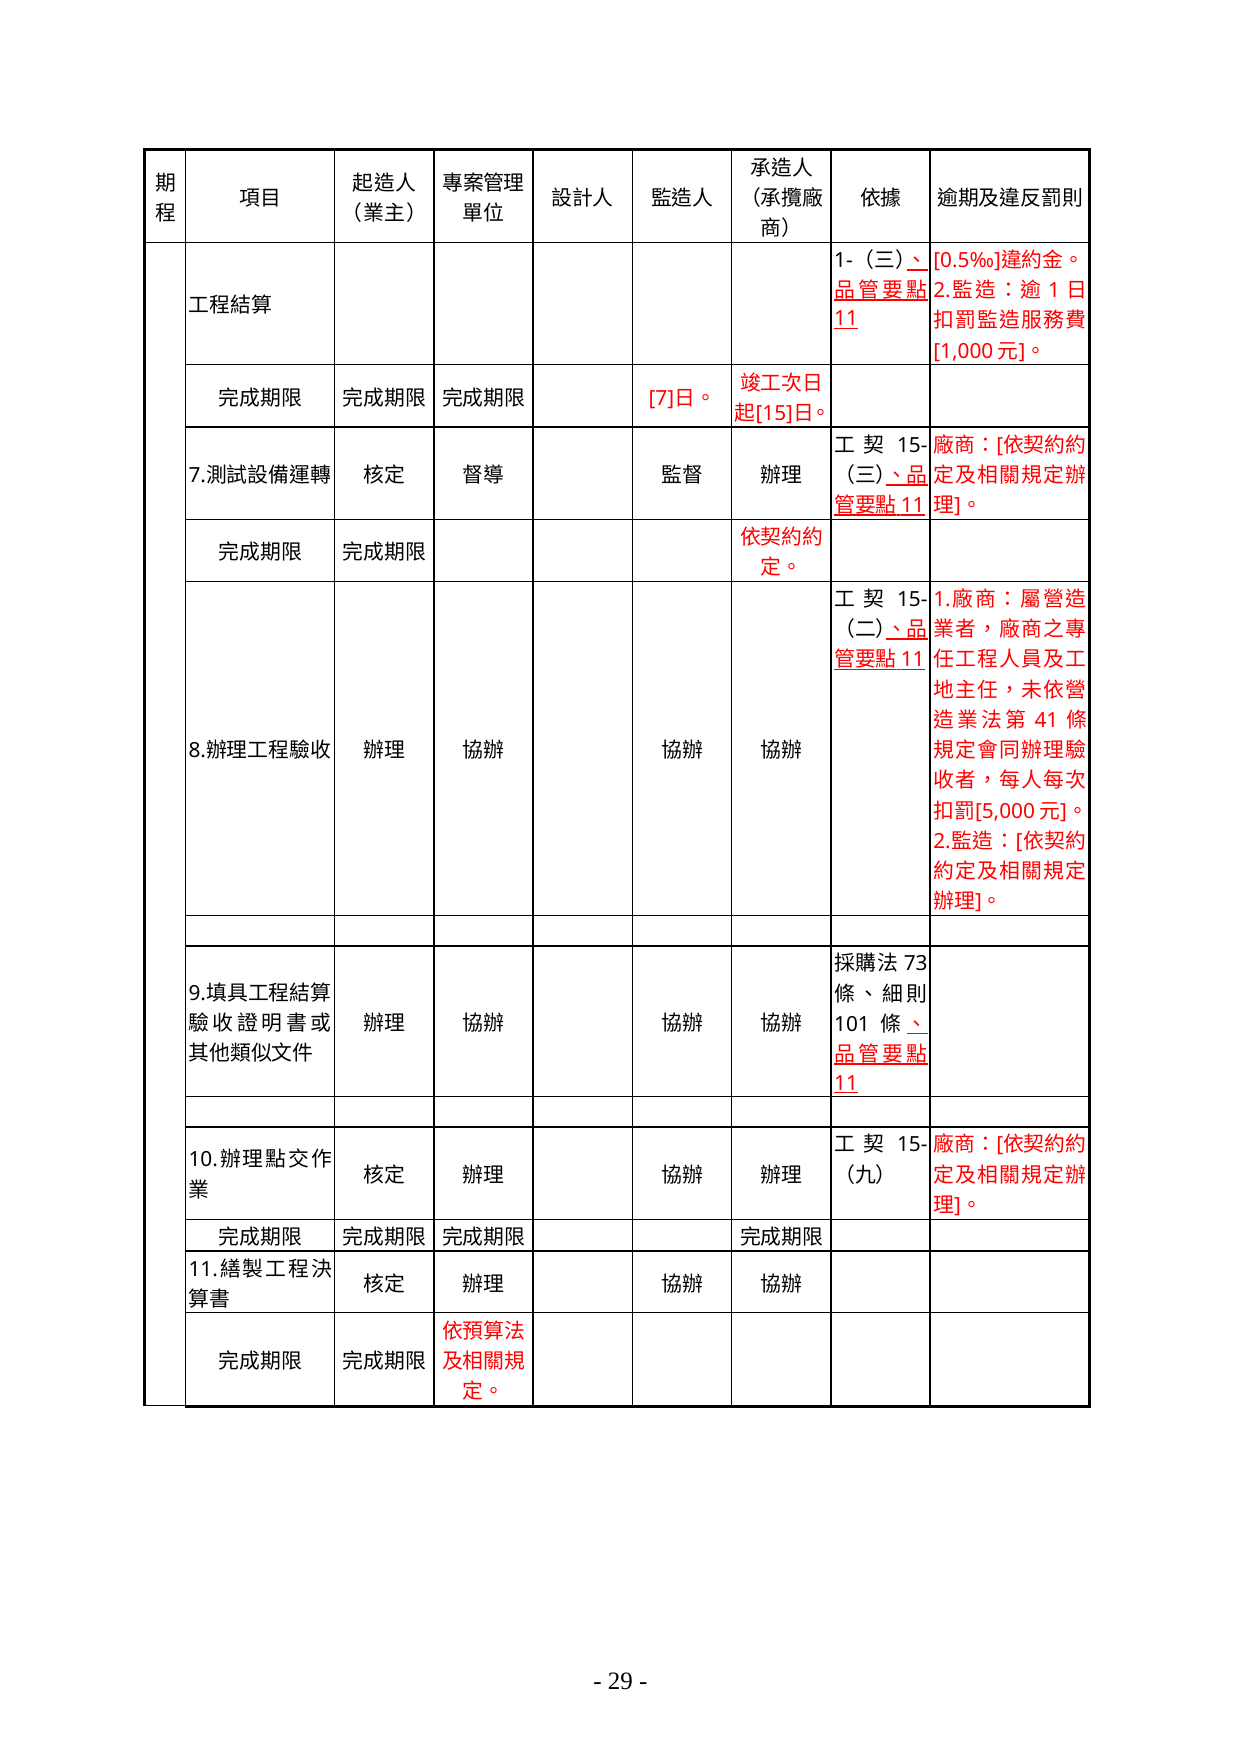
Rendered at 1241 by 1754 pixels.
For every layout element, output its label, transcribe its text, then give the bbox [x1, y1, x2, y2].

table_cell [435, 1097, 532, 1126]
table_cell 辦理 [335, 582, 433, 915]
table_cell [931, 916, 1088, 945]
table_cell 辦理 [732, 428, 830, 519]
table_cell 9.填具工程結算驗收證明書或其他類似文件 [186, 947, 334, 1096]
table_cell [435, 520, 532, 581]
table_cell 監督 [633, 428, 731, 519]
table_cell 辦理 [435, 1252, 532, 1312]
table_cell [335, 243, 433, 364]
table_cell [633, 1220, 731, 1250]
table_cell 完成期限 [186, 365, 334, 426]
table_cell 10.辦理點交作業 [186, 1128, 334, 1218]
table_cell [435, 916, 532, 945]
table_cell [534, 947, 632, 1096]
table_cell 完成期限 [732, 1220, 830, 1250]
table_cell 協辦 [435, 947, 532, 1096]
table_header 依據 [832, 151, 929, 241]
table_cell [534, 243, 632, 364]
table_cell 協辦 [732, 947, 830, 1096]
table_cell 核定 [335, 1128, 433, 1218]
table_cell 完成期限 [335, 365, 433, 426]
table_cell [633, 243, 731, 364]
table_cell [931, 1220, 1088, 1250]
table_cell 廠商：[依契約約定及相關規定辦理]。 [931, 1128, 1088, 1218]
table_cell [335, 1097, 433, 1126]
table_cell 協辦 [435, 582, 532, 915]
table_cell [186, 916, 334, 945]
table_cell [534, 520, 632, 581]
table_header 起造人（業主） [335, 151, 433, 241]
table_cell [534, 1313, 632, 1404]
table_cell 協辦 [633, 582, 731, 915]
table_cell [832, 520, 929, 581]
table_cell [435, 243, 532, 364]
table_cell [534, 582, 632, 915]
table_cell [931, 1313, 1088, 1404]
table_cell [534, 1252, 632, 1312]
table_cell [7]日。 [633, 365, 731, 426]
table_cell 8.辦理工程驗收 [186, 582, 334, 915]
table_cell [732, 1313, 830, 1404]
table_cell 完成期限 [435, 365, 532, 426]
table_cell [832, 365, 929, 426]
table_header 逾期及違反罰則 [931, 151, 1088, 241]
table_cell [534, 1220, 632, 1250]
table_cell 協辦 [633, 947, 731, 1096]
table_cell 協辦 [633, 1252, 731, 1312]
table_cell 辦理 [732, 1128, 830, 1218]
table_cell [534, 428, 632, 519]
table_cell [832, 916, 929, 945]
table_cell [186, 1097, 334, 1126]
table_cell [832, 1220, 929, 1250]
table_header 期程 [146, 151, 185, 241]
table_cell [931, 947, 1088, 1096]
table_cell 辦理 [435, 1128, 532, 1218]
table_cell 採購法73條、細則101條、品管要點11 [832, 947, 929, 1096]
table_cell [633, 916, 731, 945]
table_cell [931, 1252, 1088, 1312]
table_cell 工契15-（三）、品管要點11 [832, 428, 929, 519]
table_cell 完成期限 [335, 520, 433, 581]
table_cell 1-（三）、品管要點11 [832, 243, 929, 364]
table_cell [534, 1128, 632, 1218]
table_cell [146, 243, 185, 1404]
table_cell 完成期限 [335, 1313, 433, 1404]
table_cell 協辦 [732, 1252, 830, 1312]
table_cell 工程結算 [186, 243, 334, 364]
table_cell 依預算法及相關規定。 [435, 1313, 532, 1404]
table_cell [931, 520, 1088, 581]
table_cell 完成期限 [186, 1220, 334, 1250]
table_header 監造人 [633, 151, 731, 241]
table_header 項目 [186, 151, 334, 241]
table_cell 完成期限 [186, 520, 334, 581]
table_cell 竣工次日起[15]日。 [732, 365, 830, 426]
table_header 設計人 [534, 151, 632, 241]
table_cell [732, 243, 830, 364]
table_cell 完成期限 [186, 1313, 334, 1404]
table_cell 完成期限 [335, 1220, 433, 1250]
table_cell 廠商：[依契約約定及相關規定辦理]。 [931, 428, 1088, 519]
table_cell [633, 1313, 731, 1404]
table_cell 完成期限 [435, 1220, 532, 1250]
table_cell [534, 1097, 632, 1126]
table_cell [534, 916, 632, 945]
table_cell [832, 1097, 929, 1126]
table_cell 協辦 [633, 1128, 731, 1218]
table_cell 7.測試設備運轉 [186, 428, 334, 519]
table_cell [832, 1313, 929, 1404]
table_cell 辦理 [335, 947, 433, 1096]
table_cell 依契約約定。 [732, 520, 830, 581]
table_cell 工契15-（九） [832, 1128, 929, 1218]
table_cell [832, 1252, 929, 1312]
table_cell [732, 916, 830, 945]
table_cell 核定 [335, 428, 433, 519]
table_cell 11.繕製工程決算書 [186, 1252, 334, 1312]
table_cell 協辦 [732, 582, 830, 915]
table_cell [335, 916, 433, 945]
table_cell [633, 520, 731, 581]
table_cell [633, 1097, 731, 1126]
table_cell [931, 365, 1088, 426]
table_cell 督導 [435, 428, 532, 519]
table_cell 1.廠商：屬營造業者，廠商之專任工程人員及工地主任，未依營造業法第41條規定會同辦理驗收者，每人每次扣罰[5,000元]。 2.監造：[依契約約定及相關規定辦理]。 [931, 582, 1088, 915]
table_cell [0.5‰]違約金。 2.監造：逾1日扣罰監造服務費[1,000元]。 [931, 243, 1088, 364]
table_cell [931, 1097, 1088, 1126]
table_header 承造人（承攬廠商） [732, 151, 830, 241]
table_header 專案管理單位 [435, 151, 532, 241]
table_cell [732, 1097, 830, 1126]
table_cell 核定 [335, 1252, 433, 1312]
table_cell 工契15-（二）、品管要點11 [832, 582, 929, 915]
table_cell [534, 365, 632, 426]
